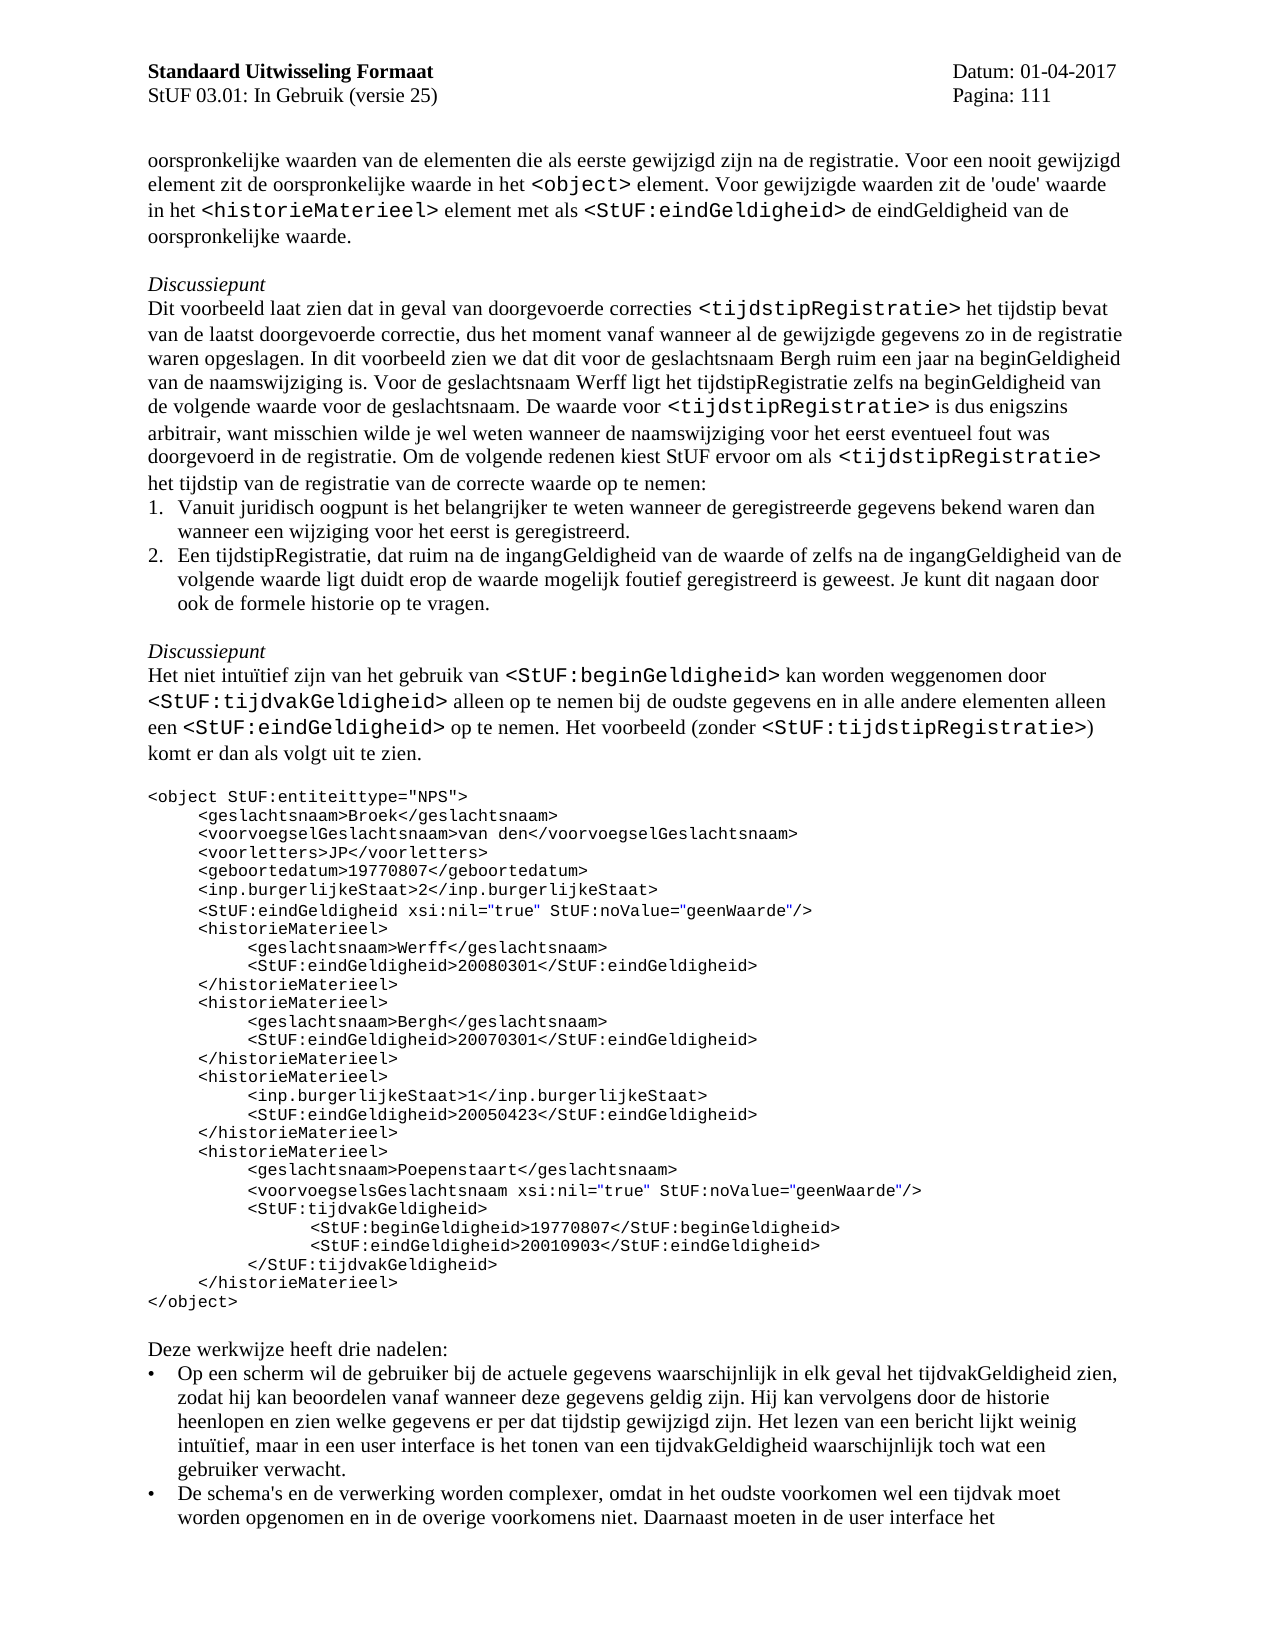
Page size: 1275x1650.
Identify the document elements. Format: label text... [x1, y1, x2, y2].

list Op een scherm wil de gebruiker bij de actuele gegevens waarschijnlijk in elk geval het tijdvakGeldigheid zien, zodat hij kan beoordelen vanaf wanneer deze gegevens geldig zijn. Hij kan vervolgens door de historie heenlopen en zien welke gegevens er per dat tijdstip gewijzigd zijn. Het lezen van een bericht lijkt weinig intuïtief, maar in een user interface is het tonen van een tijdvakGeldigheid waarschijnlijk toch wat een gebruiker verwacht. [148, 1360, 1127, 1481]
text Deze werkwijze heeft drie nadelen: [148, 1336, 1127, 1360]
text <geslachtsnaam>Poepenstaart</geslachtsnaam> [148, 1162, 1127, 1181]
text <inp.burgerlijkeStaat>2</inp.burgerlijkeStaat> [148, 882, 1127, 900]
text <historieMaterieel> [148, 995, 1127, 1014]
text <geslachtsnaam>Broek</geslachtsnaam> [148, 808, 1127, 826]
text <geslachtsnaam>Bergh</geslachtsnaam> [148, 1014, 1127, 1032]
text <StUF:eindGeldigheid xsi:nil="true" StUF:noValue="geenWaarde"/> [148, 900, 1127, 921]
text <voorletters>JP</voorletters> [148, 845, 1127, 863]
text Discussiepunt [148, 272, 1127, 296]
text <historieMaterieel> [148, 1143, 1127, 1162]
text <geslachtsnaam>Werff</geslachtsnaam> [148, 939, 1127, 958]
list Een tijdstipRegistratie, dat ruim na de ingangGeldigheid van de waarde of zelfs na de ingangGeldigheid van de volgende waarde ligt duidt erop de waarde mogelijk foutief geregistreerd is geweest. Je kunt dit nagaan door ook de formele historie op te vragen. [148, 543, 1127, 615]
text <historieMaterieel> [148, 1069, 1127, 1088]
text <inp.burgerlijkeStaat>1</inp.burgerlijkeStaat> [148, 1088, 1127, 1106]
text Het niet intuïtief zijn van het gebruik van <StUF:beginGeldigheid> kan worden weggenomen door <StUF:tijdvakGeldigheid> alleen op te nemen bij de oudste gegevens en in alle andere elementen alleen een <StUF:eindGeldigheid> op te nemen. Het voorbeeld (zonder <StUF:tijdstipRegistratie>) komt er dan als volgt uit te zien. [148, 663, 1127, 765]
text <StUF:eindGeldigheid>20070301</StUF:eindGeldigheid> [148, 1032, 1127, 1051]
text <geboortedatum>19770807</geboortedatum> [148, 863, 1127, 882]
text <historieMaterieel> [148, 921, 1127, 939]
text </historieMaterieel> [148, 1125, 1127, 1143]
text <voorvoegselGeslachtsnaam>van den</voorvoegselGeslachtsnaam> [148, 826, 1127, 845]
list Vanuit juridisch oogpunt is het belangrijker te weten wanneer de geregistreerde gegevens bekend waren dan wanneer een wijziging voor het eerst is geregistreerd. [148, 494, 1127, 543]
text <StUF:tijdvakGeldigheid> [148, 1201, 1127, 1219]
text </historieMaterieel> [148, 1051, 1127, 1069]
text </historieMaterieel> [148, 977, 1127, 995]
list De schema's en de verwerking worden complexer, omdat in het oudste voorkomen wel een tijdvak moet worden opgenomen en in de overige voorkomens niet. Daarnaast moeten in de user interface het [148, 1481, 1127, 1529]
text <StUF:eindGeldigheid>20010903</StUF:eindGeldigheid> [148, 1238, 1127, 1257]
text <StUF:eindGeldigheid>20050423</StUF:eindGeldigheid> [148, 1106, 1127, 1125]
text </object> [148, 1294, 1127, 1312]
text <StUF:beginGeldigheid>19770807</StUF:beginGeldigheid> [148, 1219, 1127, 1238]
text <StUF:eindGeldigheid>20080301</StUF:eindGeldigheid> [148, 958, 1127, 977]
text <object StUF:entiteittype="NPS"> [148, 789, 1127, 808]
text </historieMaterieel> [148, 1275, 1127, 1294]
text </StUF:tijdvakGeldigheid> [148, 1257, 1127, 1275]
text Dit voorbeeld laat zien dat in geval van doorgevoerde correcties <tijdstipRegistratie> het tijdstip bevat van de laatst doorgevoerde correctie, dus het moment vanaf wanneer al de gewijzigde gegevens zo in de registratie waren opgeslagen. In dit voorbeeld zien we dat dit voor de geslachtsnaam Bergh ruim een jaar na beginGeldigheid van de naamswijziging is. Voor de geslachtsnaam Werff ligt het tijdstipRegistratie zelfs na beginGeldigheid van de volgende waarde voor de geslachtsnaam. De waarde voor <tijdstipRegistratie> is dus enigszins arbitrair, want misschien wilde je wel weten wanneer de naamswijziging voor het eerst eventueel fout was doorgevoerd in de registratie. Om de volgende redenen kiest StUF ervoor om als <tijdstipRegistratie> het tijdstip van de registratie van de correcte waarde op te nemen: [148, 296, 1127, 494]
text Discussiepunt [148, 639, 1127, 663]
text <voorvoegselsGeslachtsnaam xsi:nil="true" StUF:noValue="geenWaarde"/> [148, 1181, 1127, 1201]
text oorspronkelijke waarden van de elementen die als eerste gewijzigd zijn na de registratie. Voor een nooit gewijzigd element zit de oorspronkelijke waarde in het <object> element. Voor gewijzigde waarden zit de 'oude' waarde in het <historieMaterieel> element met als <StUF:eindGeldigheid> de eindGeldigheid van de oorspronkelijke waarde. [148, 148, 1127, 248]
